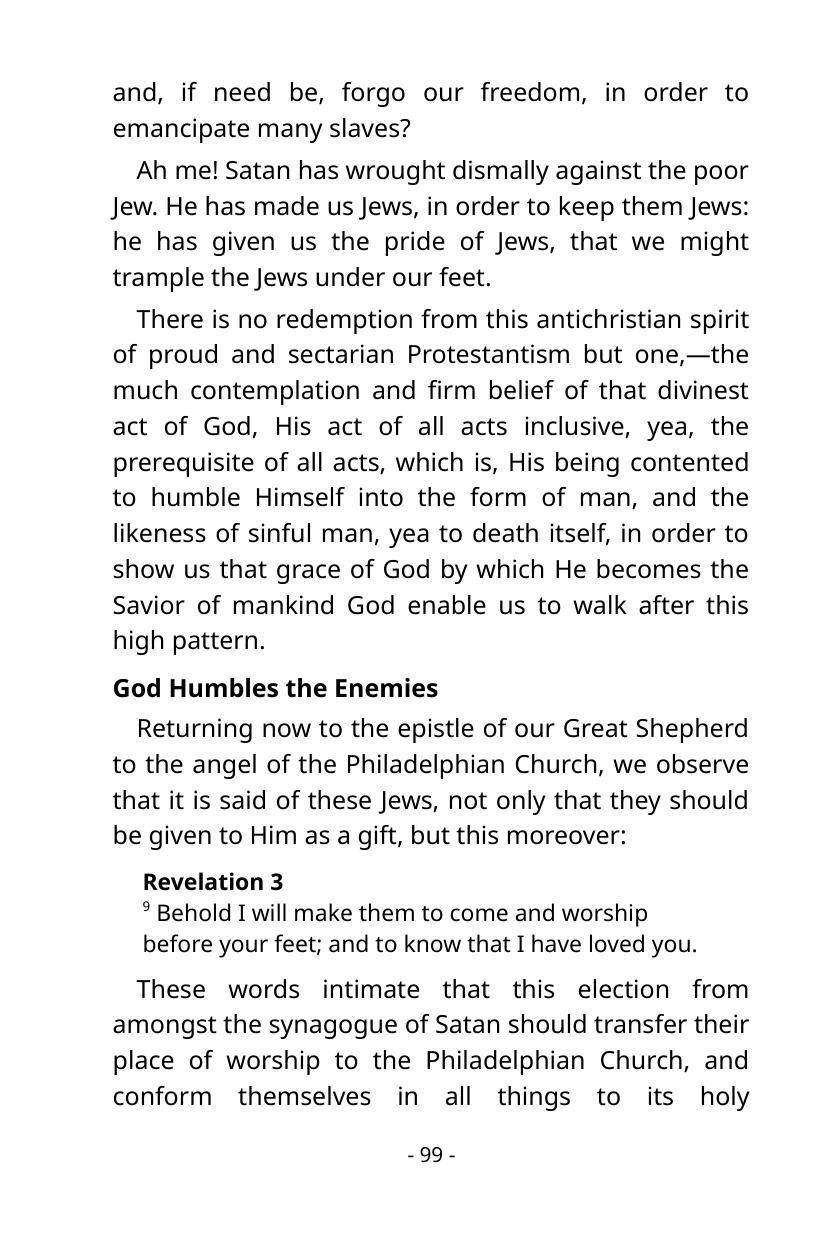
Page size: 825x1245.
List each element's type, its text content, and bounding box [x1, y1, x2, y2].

text 9 Behold I will make them to come and worship before your feet; and to know that I have loved you. [142, 897, 720, 959]
text There is no redemption from this antichristian spirit of proud and sectarian Protestantism but one,—the much contemplation and firm belief of that divinest act of God, His act of all acts inclusive, yea, the prerequisite of all acts, which is, His being contented to humble Himself into the form of man, and the likeness of sinful man, yea to death itself, in order to show us that grace of God by which He becomes the Savior of mankind God enable us to walk after this high pattern. [112, 301, 750, 657]
text and, if need be, forgo our freedom, in order to emancipate many slaves? [112, 75, 750, 145]
text Returning now to the epistle of our Great Shepherd to the angel of the Philadelphian Church, we observe that it is said of these Jews, not only that they should be given to Him as a gift, but this moreover: [112, 711, 750, 852]
text These words intimate that this election from amongst the synagogue of Satan should transfer their place of worship to the Philadelphian Church, and conform themselves in all things to its holy [112, 971, 750, 1113]
text Revelation 3 [142, 866, 750, 897]
text Ah me! Satan has wrought dismally against the poor Jew. He has made us Jews, in order to keep them Jews: he has given us the pride of Jews, that we might trample the Jews under our feet. [112, 152, 750, 294]
subtitle God Humbles the Enemies [112, 671, 750, 705]
